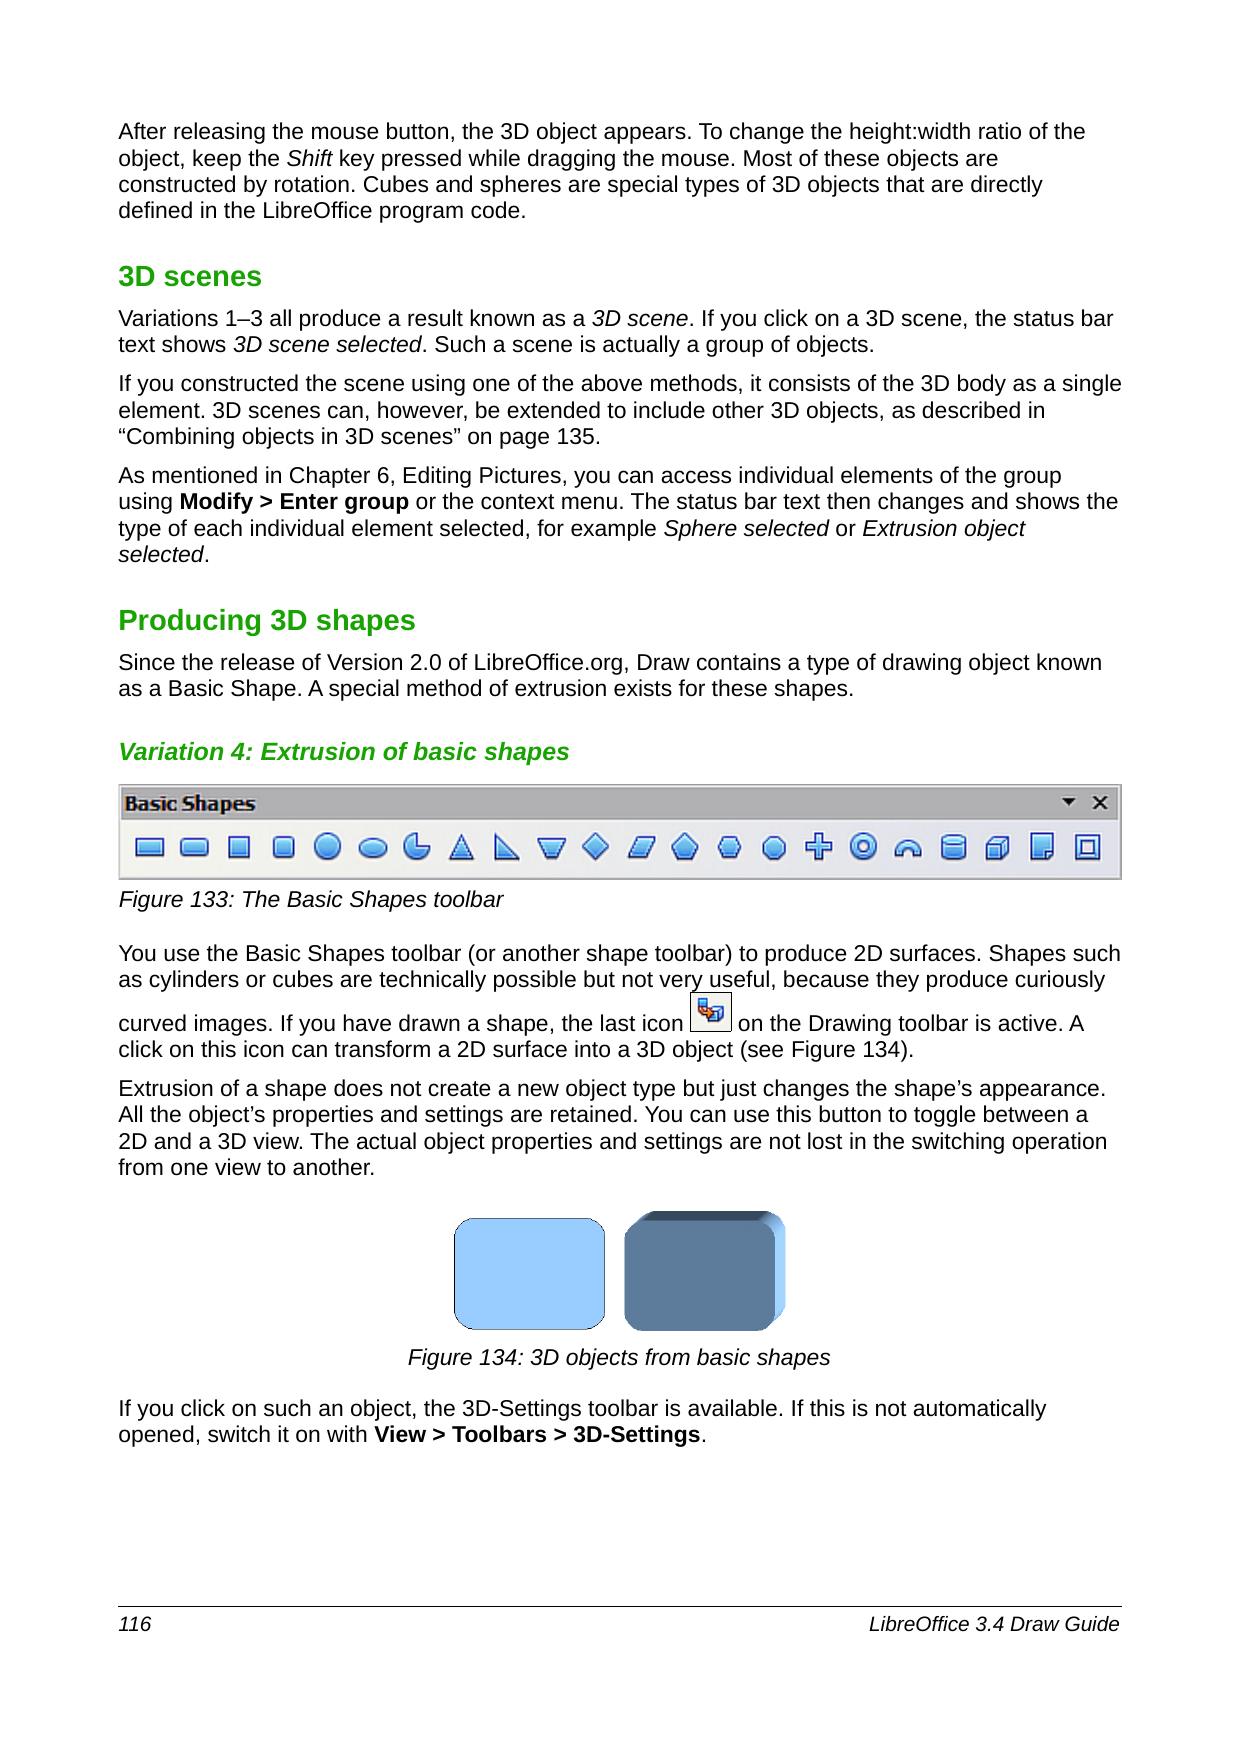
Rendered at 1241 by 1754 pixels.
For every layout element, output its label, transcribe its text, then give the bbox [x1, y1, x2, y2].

subtitle Producing 3D shapes [118, 603, 1122, 636]
text Since the release of Version 2.0 of LibreOffice.org, Draw contains a type of drawing object known as a Basic Shape. A special method of extrusion exists for these shapes. [118, 649, 1122, 701]
text As mentioned in Chapter 6, Editing Pictures, you can access individual elements of the group using Modify > Enter group or the context menu. The status bar text then changes and shows the type of each individual element selected, for example Sphere selected or Extrusion object selected. [118, 462, 1122, 567]
text After releasing the mouse button, the 3D object appears. To change the height:width ratio of the object, keep the Shift key pressed while dragging the mouse. Most of these objects are constructed by rotation. Cubes and spheres are special types of 3D objects that are directly defined in the LibreOffice program code. [118, 118, 1122, 223]
text If you constructed the scene using one of the above methods, it consists of the 3D body as a single element. 3D scenes can, however, be extended to include other 3D objects, as described in “Combining objects in 3D scenes” on page 134. [118, 370, 1122, 449]
text Extrusion of a shape does not create a new object type but just changes the shape’s appearance. All the object’s properties and settings are retained. You can use this button to toggle between a 2D and a 3D view. The actual object properties and settings are not lost in the switching operation from one view to another. [118, 1075, 1122, 1180]
subtitle Variation 4: Extrusion of basic shapes [118, 737, 1122, 766]
picture [118, 784, 1122, 880]
text You use the Basic Shapes toolbar (or another shape toolbar) to produce 2D surfaces. Shapes such as cylinders or cubes are technically possible but not very useful, because they produce curiously curved images. If you have drawn a shape, the last icon on the Drawing toolbar is active. A click on this icon can transform a 2D surface into a 3D object (see Figure 134). [118, 939, 1122, 1062]
text Figure 133: The Basic Shapes toolbar [118, 886, 1122, 912]
picture [691, 993, 731, 1031]
picture [447, 1205, 793, 1338]
text Variations 1–3 all produce a result known as a 3D scene. If you click on a 3D scene, the status bar text shows 3D scene selected. Such a scene is actually a group of objects. [118, 305, 1122, 358]
text If you click on such an object, the 3D-Settings toolbar is available. If this is not automatically opened, switch it on with View > Toolbars > 3D-Settings. [118, 1395, 1122, 1448]
subtitle 3D scenes [118, 259, 1122, 293]
text Figure 134: 3D objects from basic shapes [374, 1344, 867, 1370]
